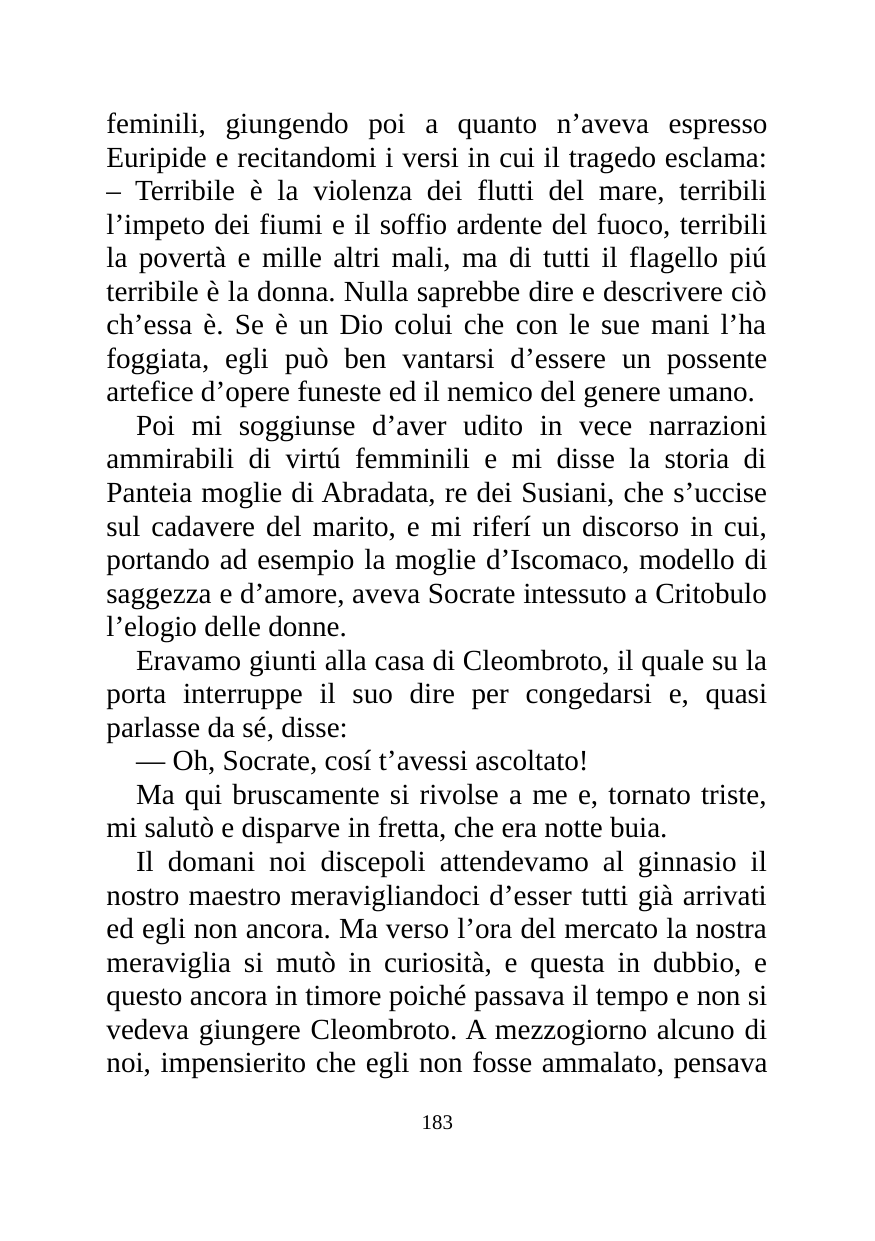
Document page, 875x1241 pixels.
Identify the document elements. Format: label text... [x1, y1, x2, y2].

text Il domani noi discepoli attendevamo al ginnasio il nostro maestro meravigliandoci d’esser tutti già arrivati ed egli non ancora. Ma verso l’ora del mercato la nostra meraviglia si mutò in curiosità, e questa in dubbio, e questo ancora in timore poiché passava il tempo e non si vedeva giungere Cleombroto. A mezzogiorno alcuno di noi, impensierito che egli non fosse ammalato, pensava [106, 844, 768, 1079]
text — Oh, Socrate, cosí t’avessi ascoltato! [106, 743, 768, 777]
text Ma qui bruscamente si rivolse a me e, tornato triste, mi salutò e disparve in fretta, che era notte buia. [106, 777, 768, 844]
text feminili, giungendo poi a quanto n’aveva espresso Euripide e recitandomi i versi in cui il tragedo esclama: – Terribile è la violenza dei flutti del mare, terribili l’impeto dei fiumi e il soffio ardente del fuoco, terribili la povertà e mille altri mali, ma di tutti il flagello piú terribile è la donna. Nulla saprebbe dire e descrivere ciò ch’essa è. Se è un Dio colui che con le sue mani l’ha foggiata, egli può ben vantarsi d’essere un possente artefice d’opere funeste ed il nemico del genere umano. [106, 106, 768, 408]
text Poi mi soggiunse d’aver udito in vece narrazioni ammirabili di virtú femminili e mi disse la storia di Panteia moglie di Abradata, re dei Susiani, che s’uccise sul cadavere del marito, e mi riferí un discorso in cui, portando ad esempio la moglie d’Iscomaco, modello di saggezza e d’amore, aveva Socrate intessuto a Critobulo l’elogio delle donne. [106, 408, 768, 643]
text Eravamo giunti alla casa di Cleombroto, il quale su la porta interruppe il suo dire per congedarsi e, quasi parlasse da sé, disse: [106, 643, 768, 743]
